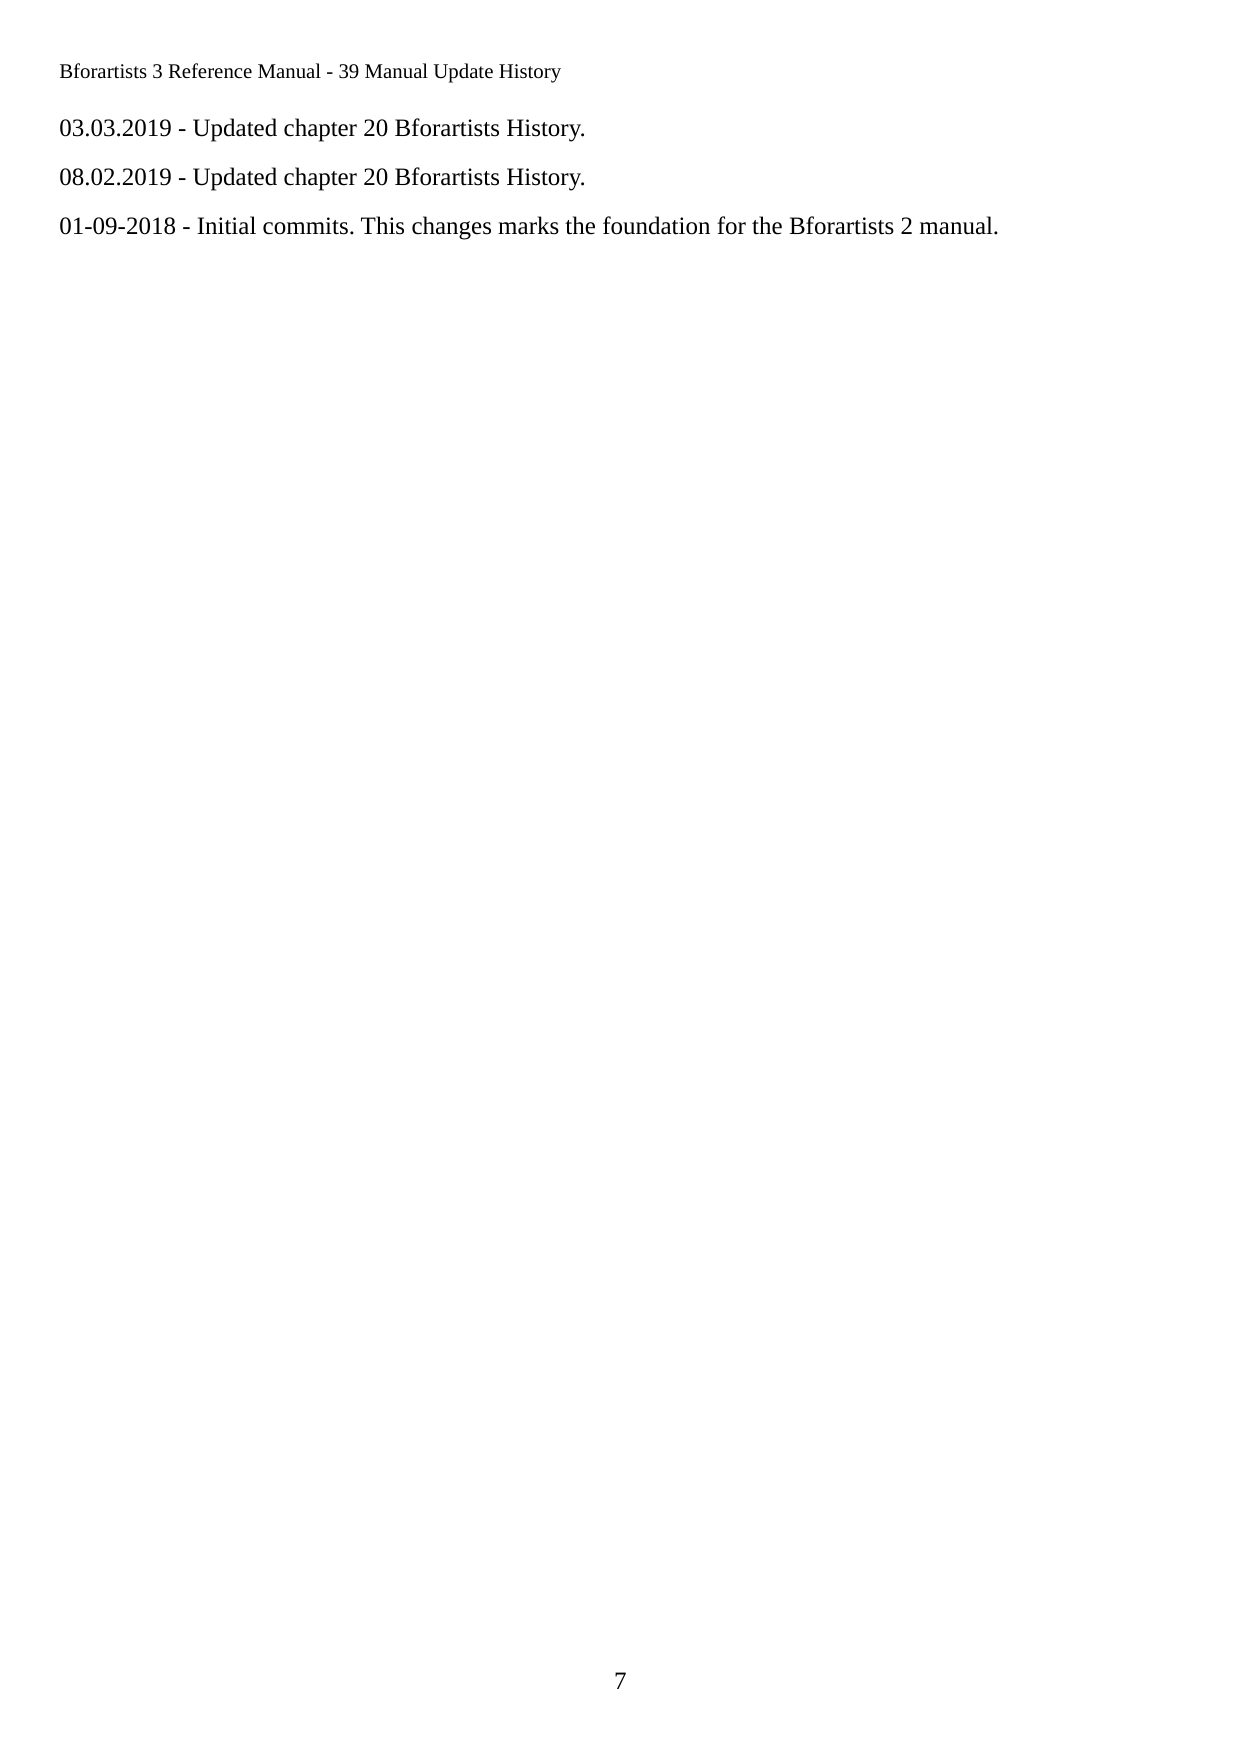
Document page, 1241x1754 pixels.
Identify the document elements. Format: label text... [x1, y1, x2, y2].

text 01-09-2018 - Initial commits. This changes marks the foundation for the Bforartists 2 manual. [59, 211, 1181, 239]
text 08.02.2019 - Updated chapter 20 Bforartists History. [59, 162, 1181, 190]
text 03.03.2019 - Updated chapter 20 Bforartists History. [59, 113, 1181, 141]
